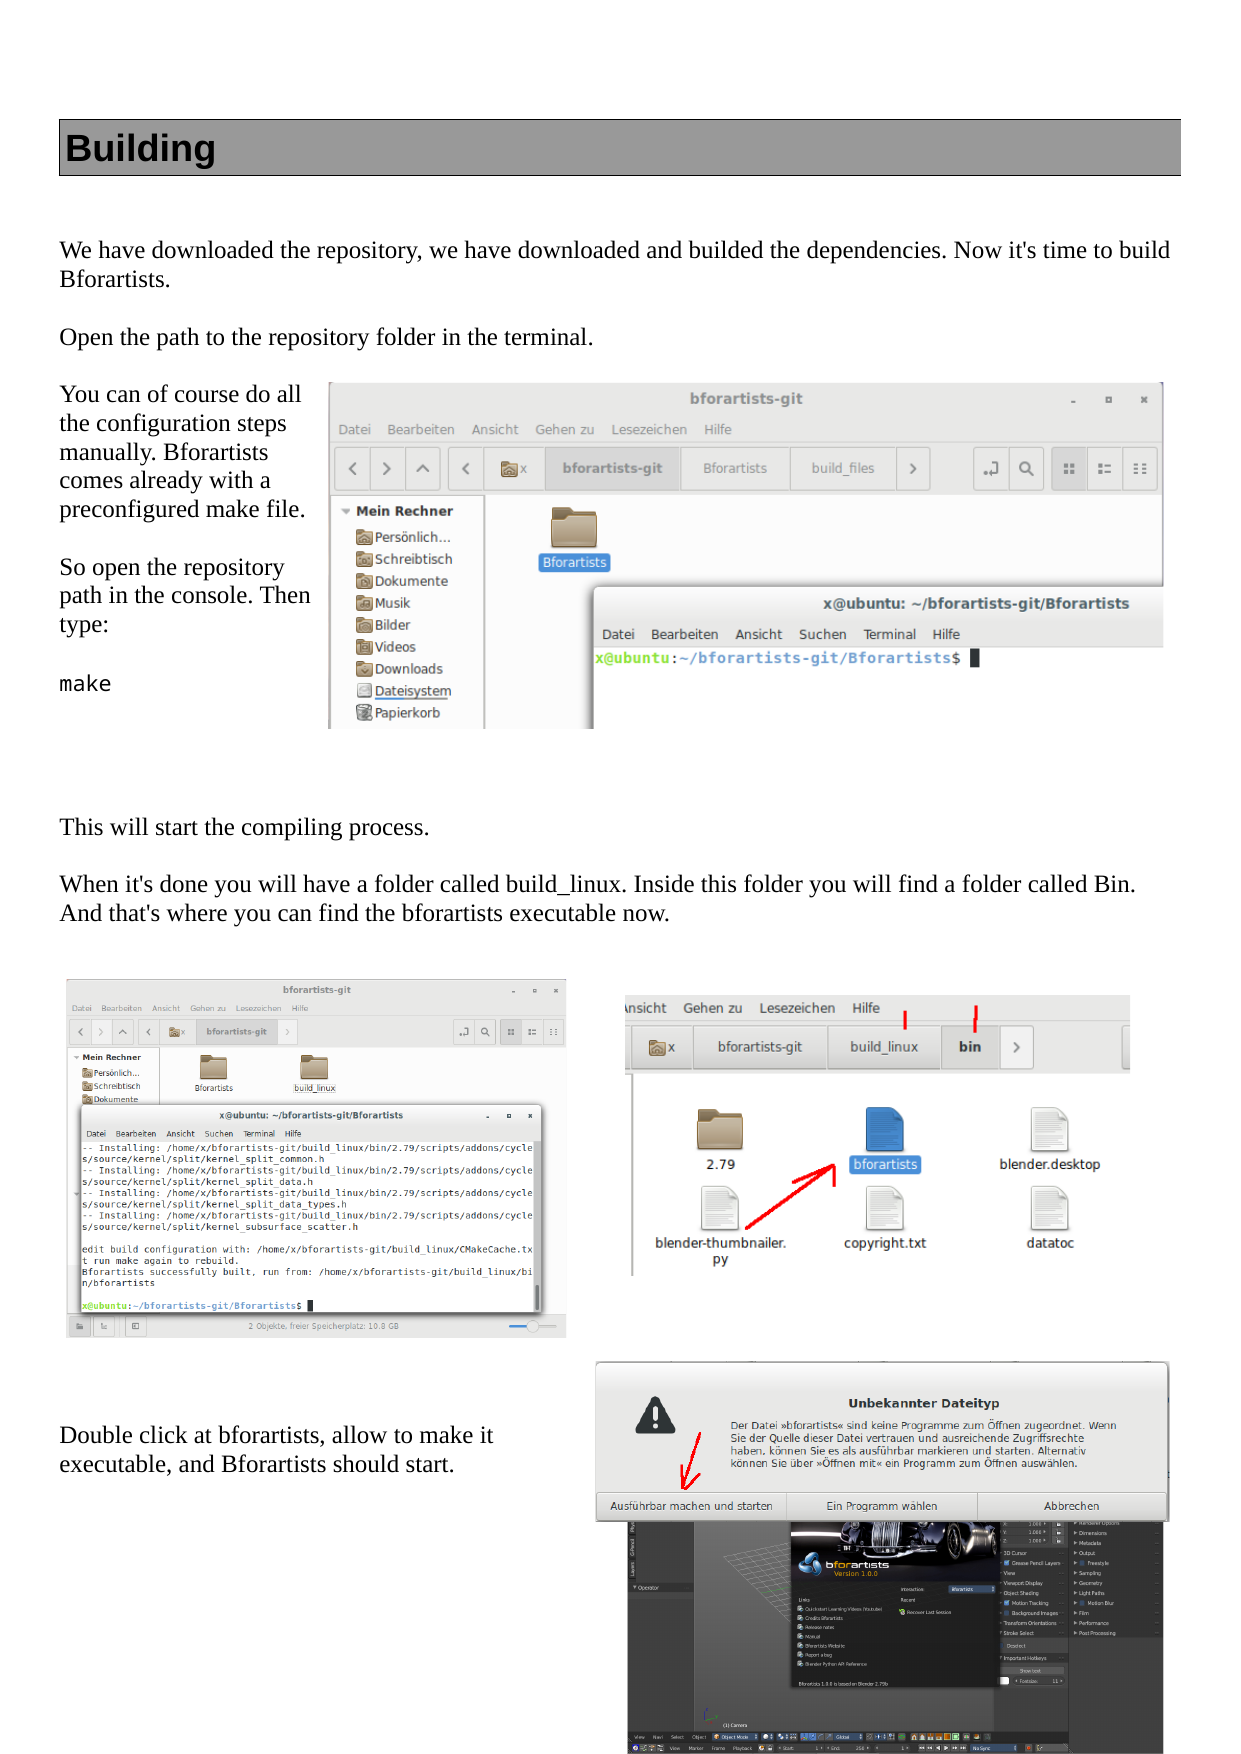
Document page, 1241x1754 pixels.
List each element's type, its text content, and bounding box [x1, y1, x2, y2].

table_header Building [60, 120, 1181, 175]
picture [595, 1361, 1170, 1754]
text make [59, 668, 328, 697]
text You can of course do all the configuration steps manually. Bforartists comes already with a preconfigured make file. [59, 379, 1181, 523]
text Open the path to the repository folder in the terminal. [59, 322, 1181, 350]
picture [66, 979, 567, 1338]
text When it's done you will have a folder called build_linux. Inside this folder you will find a folder called Bin. And that's where you can find the bforartists executable now. [59, 869, 1181, 927]
text This will start the compiling process. [59, 812, 1181, 841]
text Double click at bforartists, allow to make it executable, and Bforartists should start. [59, 1420, 595, 1477]
text [1164, 668, 1181, 697]
picture [625, 995, 1131, 1276]
text We have downloaded the repository, we have downloaded and builded the dependencies. Now it's time to build Bforartists. [59, 235, 1181, 293]
picture [328, 382, 1164, 729]
text [1164, 552, 1181, 638]
text So open the repository path in the console. Then type: [59, 552, 328, 638]
